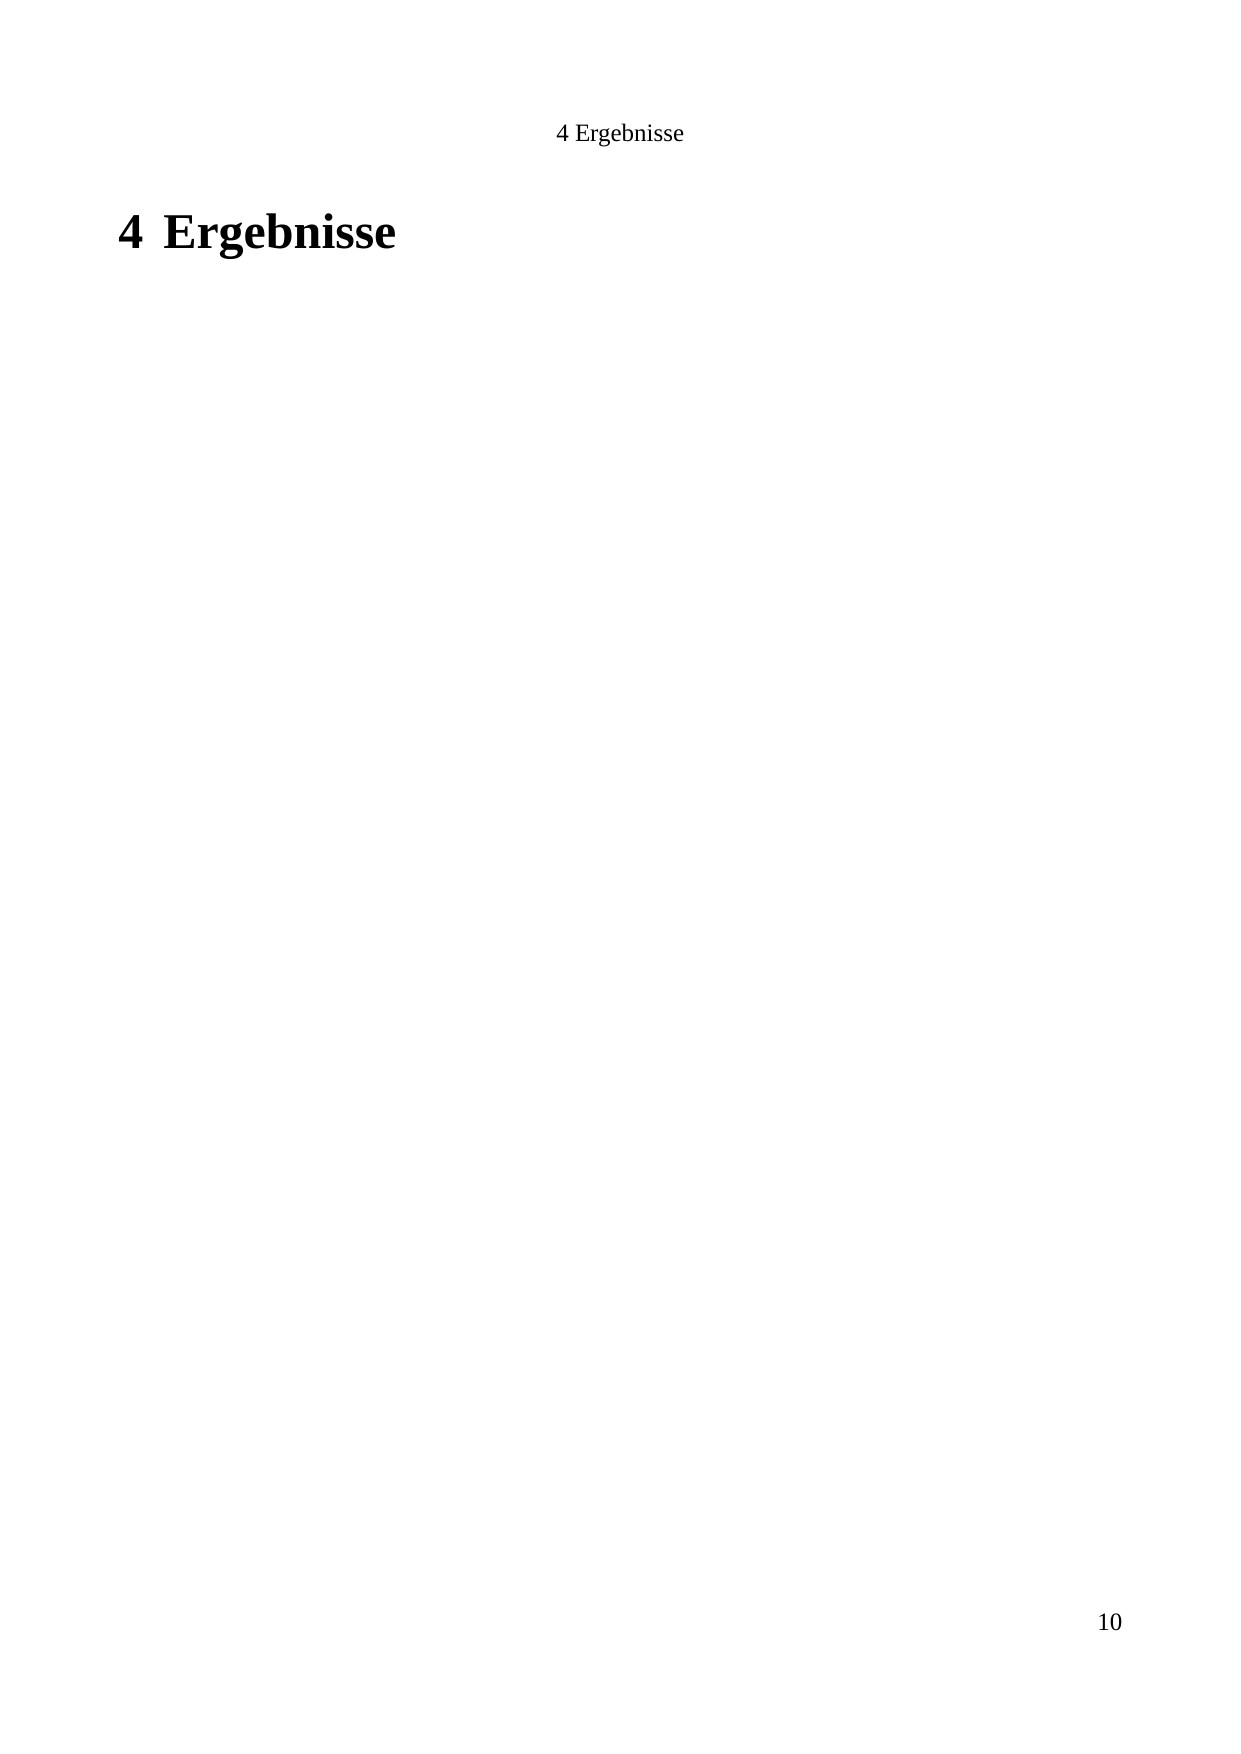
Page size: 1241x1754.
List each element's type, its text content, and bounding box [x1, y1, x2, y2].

subtitle Ergebnisse [118, 201, 1122, 259]
